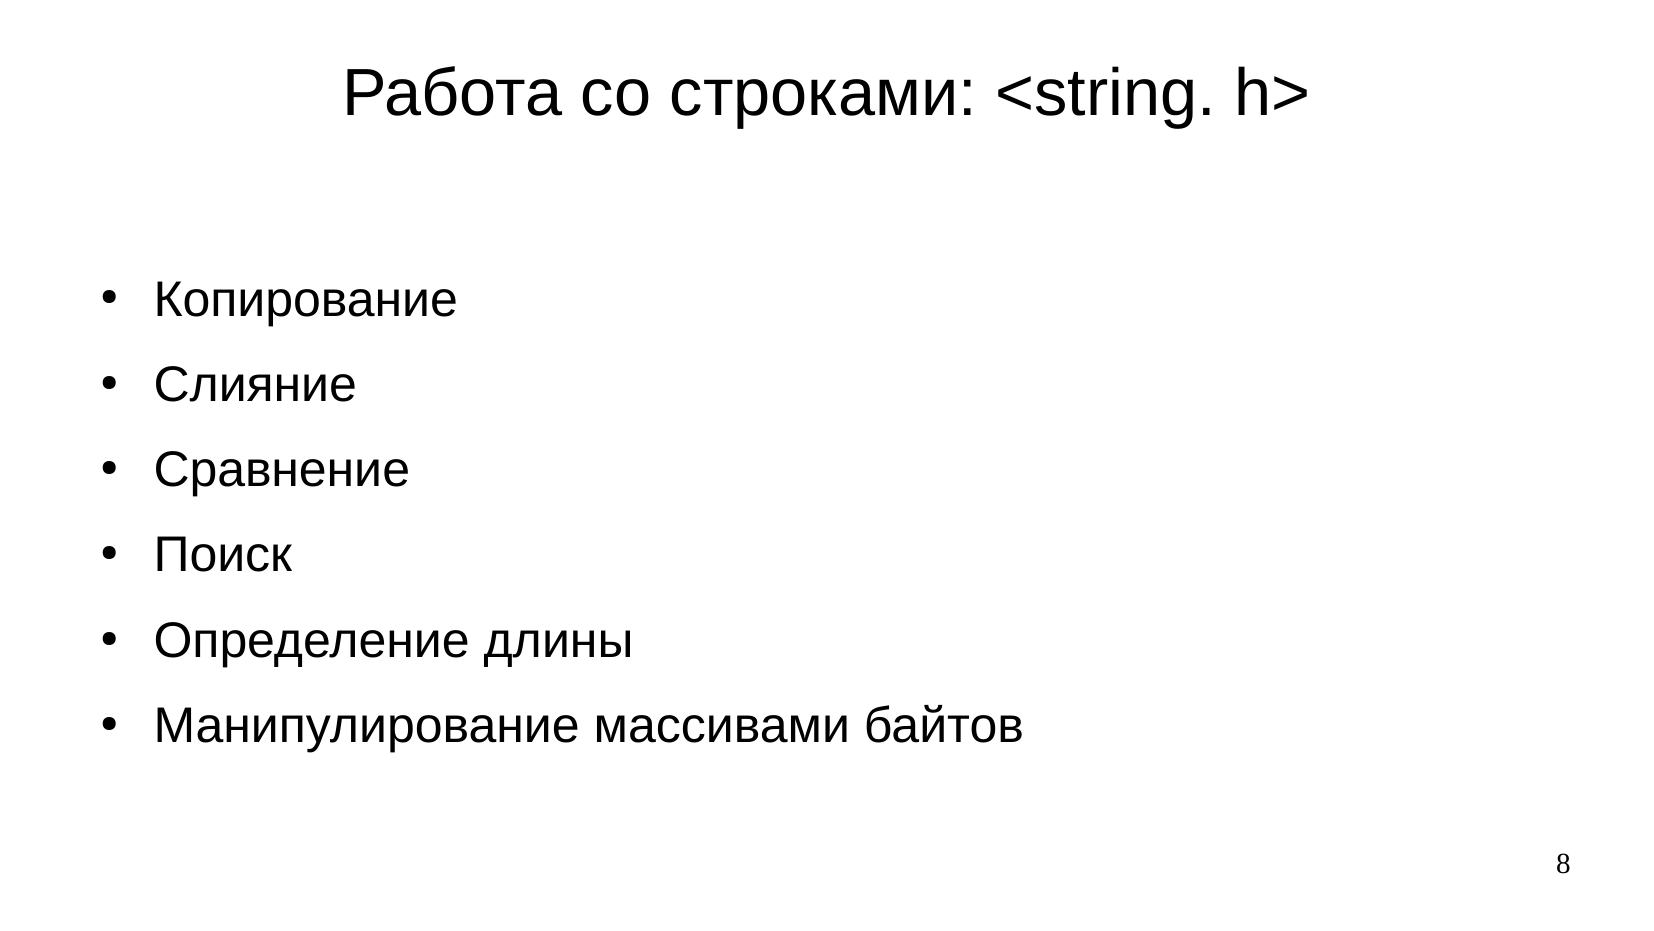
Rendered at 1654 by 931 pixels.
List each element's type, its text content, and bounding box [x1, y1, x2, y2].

list Копирование Слияние Сравнение Поиск Определение длины Манипулирование массивами байтов [82, 270, 1571, 827]
title Работа со строками: <string. h> [82, 37, 1571, 148]
